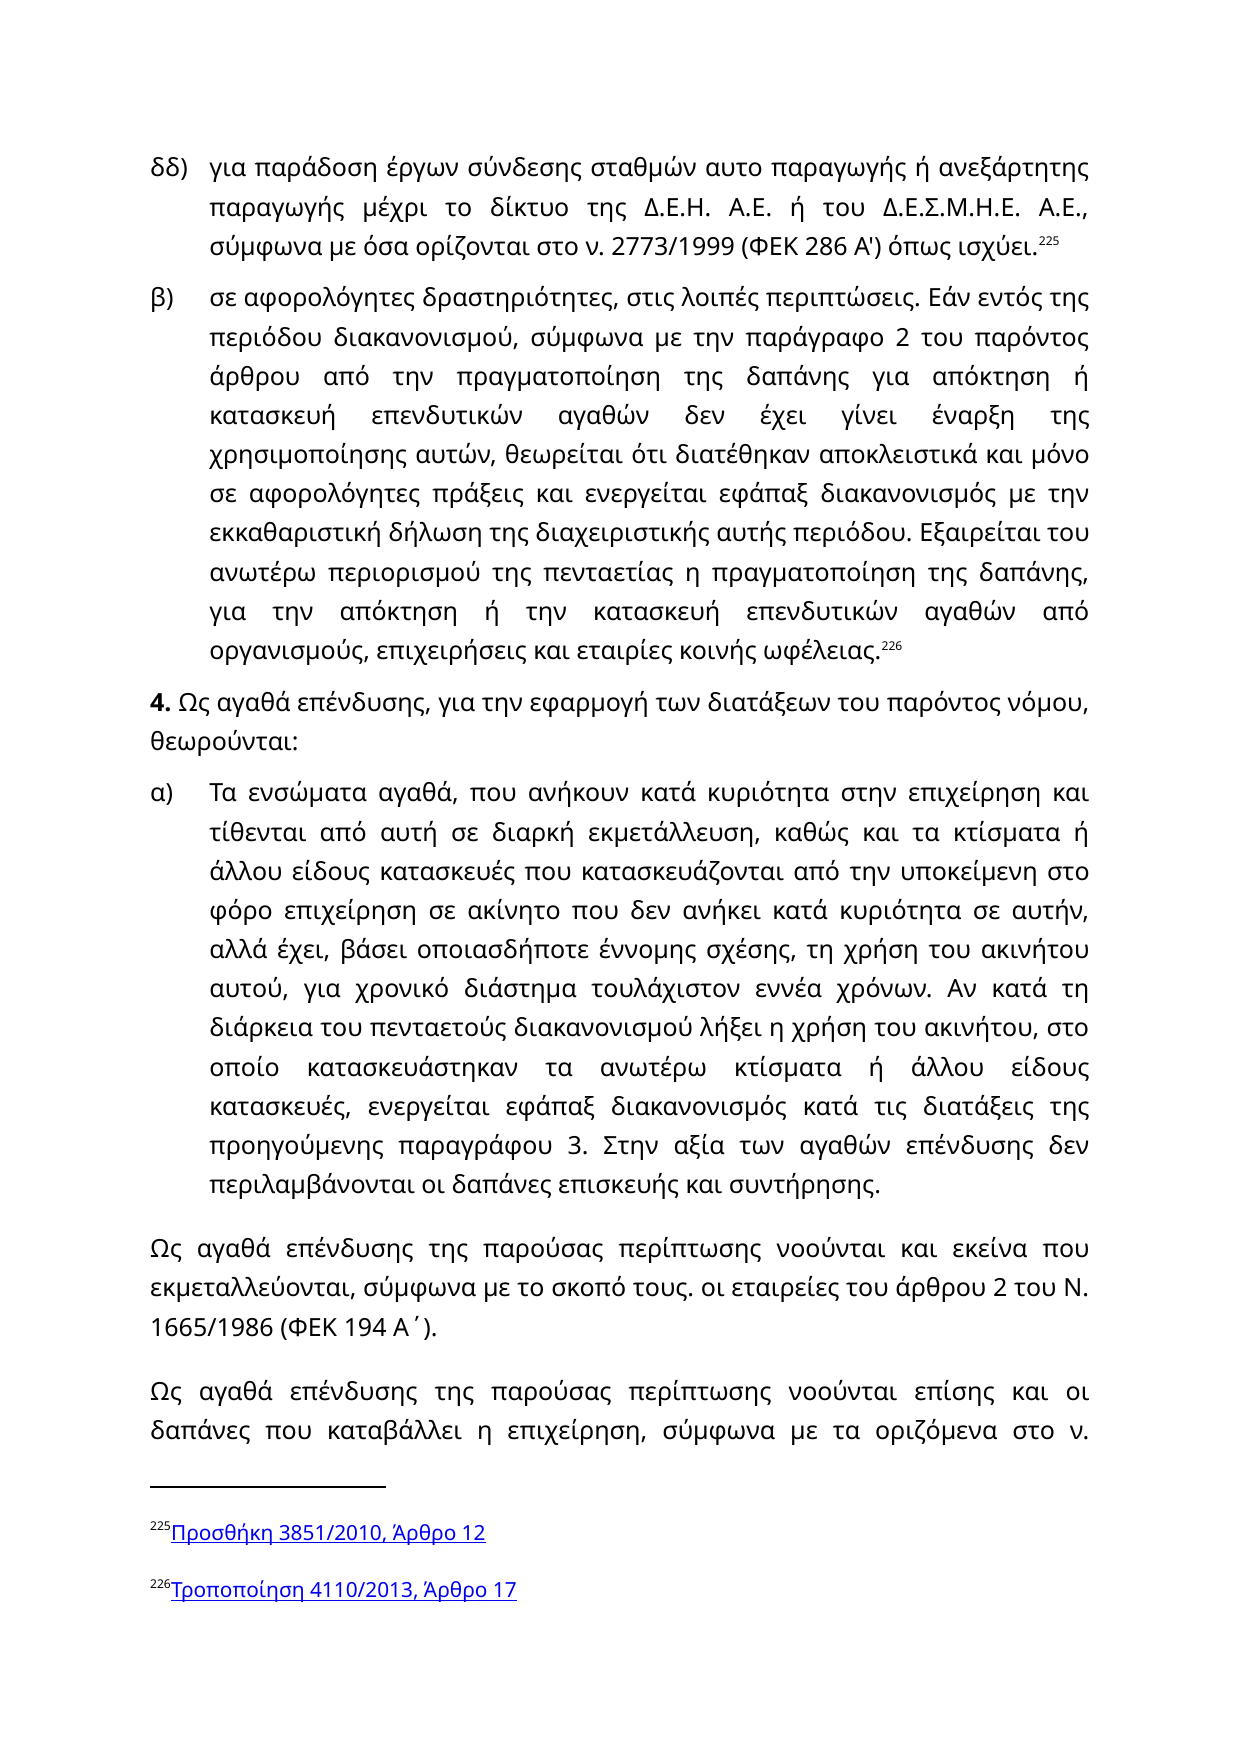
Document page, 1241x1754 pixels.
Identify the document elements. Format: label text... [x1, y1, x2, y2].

text Προσθήκη 3851/2010, Άρθρο 12 [150, 1518, 1090, 1546]
list δδ) για παράδοση έργων σύνδεσης σταθμών αυτο παραγωγής ή ανεξάρτητης παραγωγής μέχρι το δίκτυο της Δ.Ε.Η. Α.Ε. ή του Δ.Ε.Σ.Μ.Η.Ε. Α.Ε., σύμφωνα με όσα ορίζονται στο ν. 2773/1999 (ΦΕΚ 286 Α') όπως ισχύει. [150, 150, 1090, 262]
text Ως αγαθά επένδυσης της παρούσας περίπτωσης νοούνται επίσης και οι δαπάνες που καταβάλλει η επιχείρηση, σύμφωνα με τα οριζόμενα στο ν. [150, 1373, 1090, 1447]
text Ως αγαθά επένδυσης της παρούσας περίπτωσης νοούνται και εκείνα που εκμεταλλεύονται, σύμφωνα με το σκοπό τους. οι εταιρείες του άρθρου 2 του Ν. 1665/1986 (ΦΕΚ 194 Α΄). [150, 1231, 1090, 1343]
list α) Τα ενσώματα αγαθά, που ανήκουν κατά κυριότητα στην επιχείρηση και τίθενται από αυτή σε διαρκή εκμετάλλευση, καθώς και τα κτίσματα ή άλλου είδους κατασκευές που κατασκευάζονται από την υποκείμενη στο φόρο επιχείρηση σε ακίνητο που δεν ανήκει κατά κυριότητα σε αυτήν, αλλά έχει, βάσει οποιασδήποτε έννομης σχέσης, τη χρήση του ακινήτου αυτού, για χρονικό διάστημα τουλάχιστον εννέα χρόνων. Αν κατά τη διάρκεια του πενταετούς διακανονισμού λήξει η χρήση του ακινήτου, στο οποίο κατασκευάστηκαν τα ανωτέρω κτίσματα ή άλλου είδους κατασκευές, ενεργείται εφάπαξ διακανονισμός κατά τις διατάξεις της προηγούμενης παραγράφου 3. Στην αξία των αγαθών επένδυσης δεν περιλαμβάνονται οι δαπάνες επισκευής και συντήρησης. [150, 775, 1090, 1201]
text Τροποποίηση 4110/2013, Άρθρο 17 [150, 1576, 1090, 1604]
text 4. Ως αγαθά επένδυσης, για την εφαρμογή των διατάξεων του παρόντος νόμου, θεωρούνται: [150, 684, 1090, 757]
list β) σε αφορολόγητες δραστηριότητες, στις λοιπές περιπτώσεις. Εάν εντός της περιόδου διακανονισμού, σύμφωνα με την παράγραφο 2 του παρόντος άρθρου από την πραγματοποίηση της δαπάνης για απόκτηση ή κατασκευή επενδυτικών αγαθών δεν έχει γίνει έναρξη της χρησιμοποίησης αυτών, θεωρείται ότι διατέθηκαν αποκλειστικά και μόνο σε αφορολόγητες πράξεις και ενεργείται εφάπαξ διακανονισμός με την εκκαθαριστική δήλωση της διαχειριστικής αυτής περιόδου. Εξαιρείται του ανωτέρω περιορισμού της πενταετίας η πραγματοποίηση της δαπάνης, για την απόκτηση ή την κατασκευή επενδυτικών αγαθών από οργανισμούς, επιχειρήσεις και εταιρίες κοινής ωφέλειας. [150, 280, 1090, 667]
